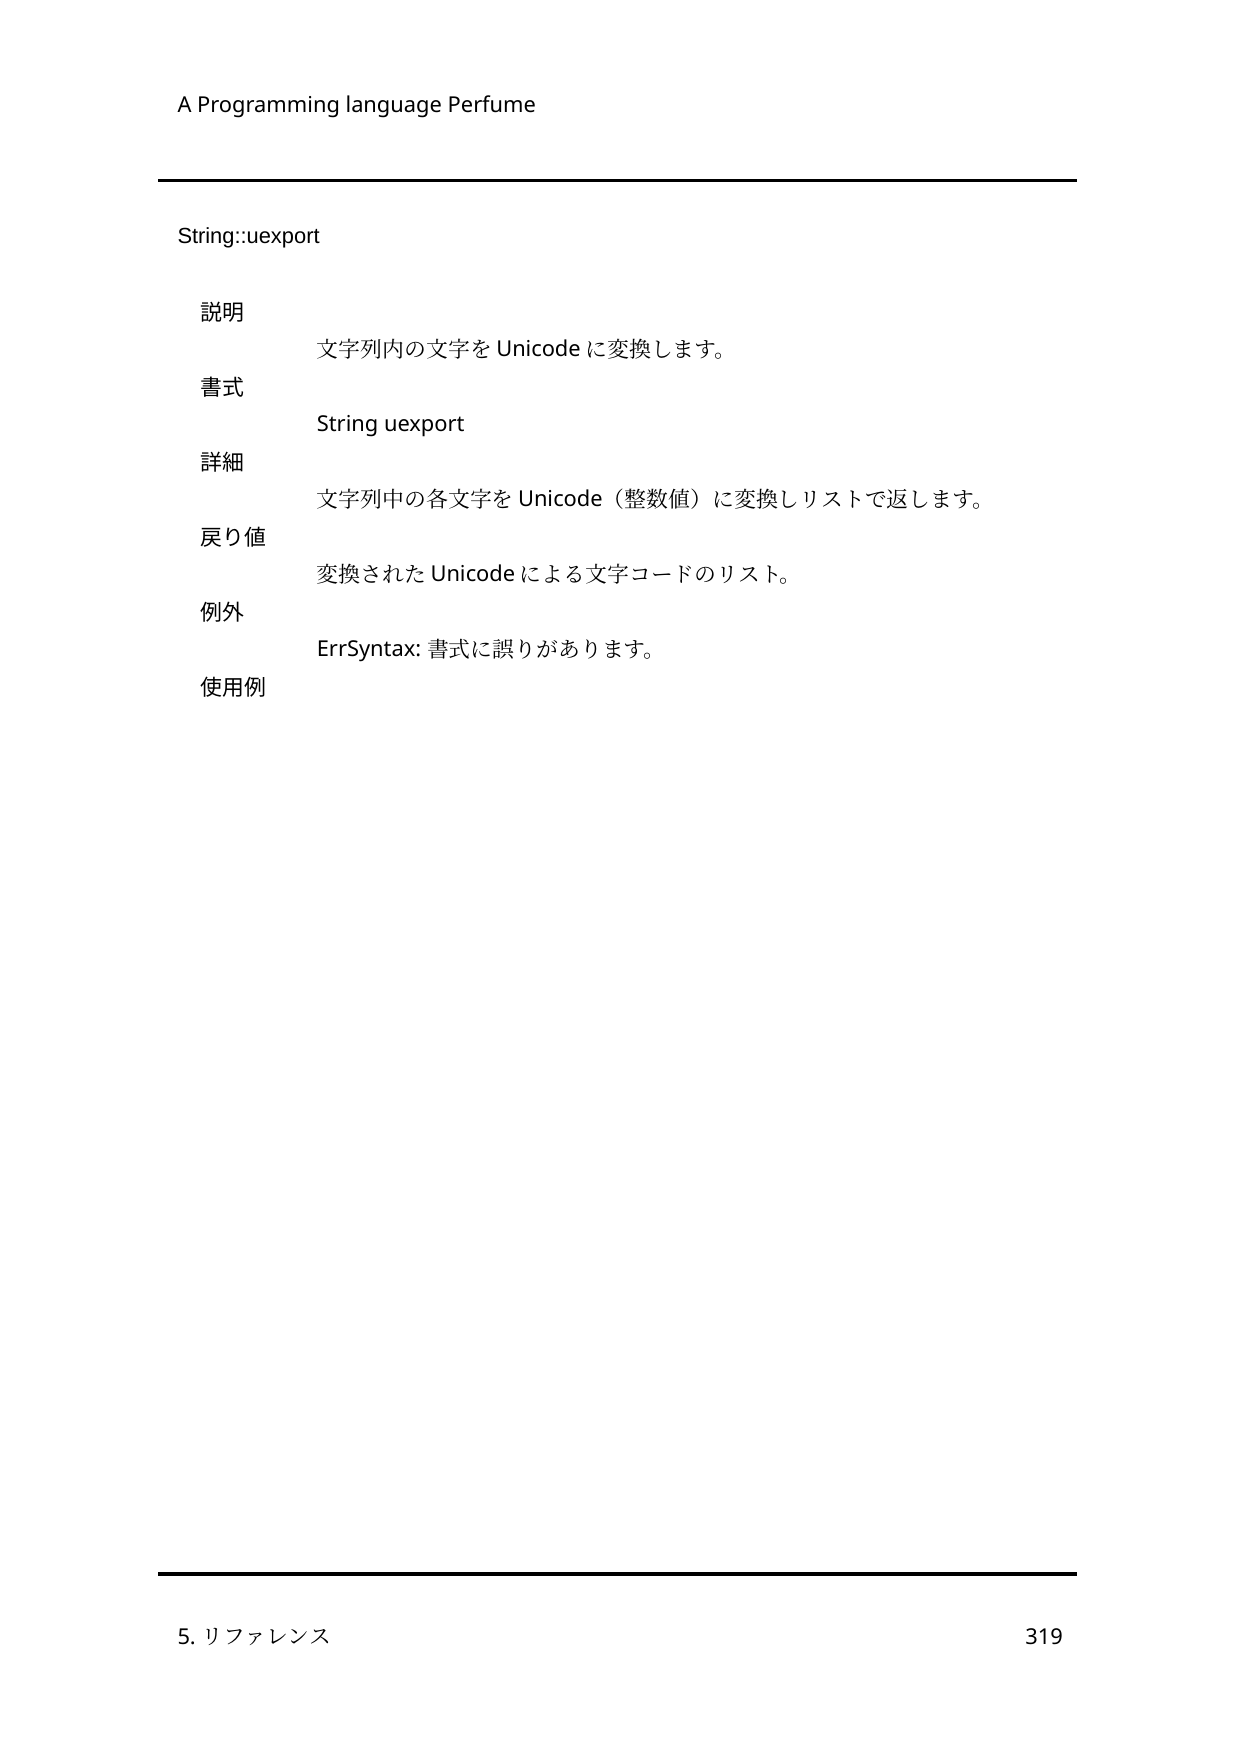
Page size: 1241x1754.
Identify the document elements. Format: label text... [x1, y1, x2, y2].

table_cell ErrSyntax: 書式に誤りがあります。 [317, 592, 1063, 667]
table_cell [317, 667, 1063, 742]
table_cell 書式 [200, 367, 317, 442]
table_cell 変換されたUnicodeによる文字コードのリスト。 [317, 517, 1063, 592]
table_cell 戻り値 [200, 517, 317, 592]
table_header 説明 [200, 292, 317, 367]
table_cell 詳細 [200, 442, 317, 517]
table_cell 文字列中の各文字をUnicode（整数値）に変換しリストで返します。 [317, 442, 1063, 517]
table_cell 使用例 [200, 667, 317, 742]
subtitle String::uexport [177, 217, 1063, 254]
table_cell String uexport [317, 367, 1063, 442]
table_cell 例外 [200, 592, 317, 667]
table_header 文字列内の文字をUnicodeに変換します。 [317, 292, 1063, 367]
